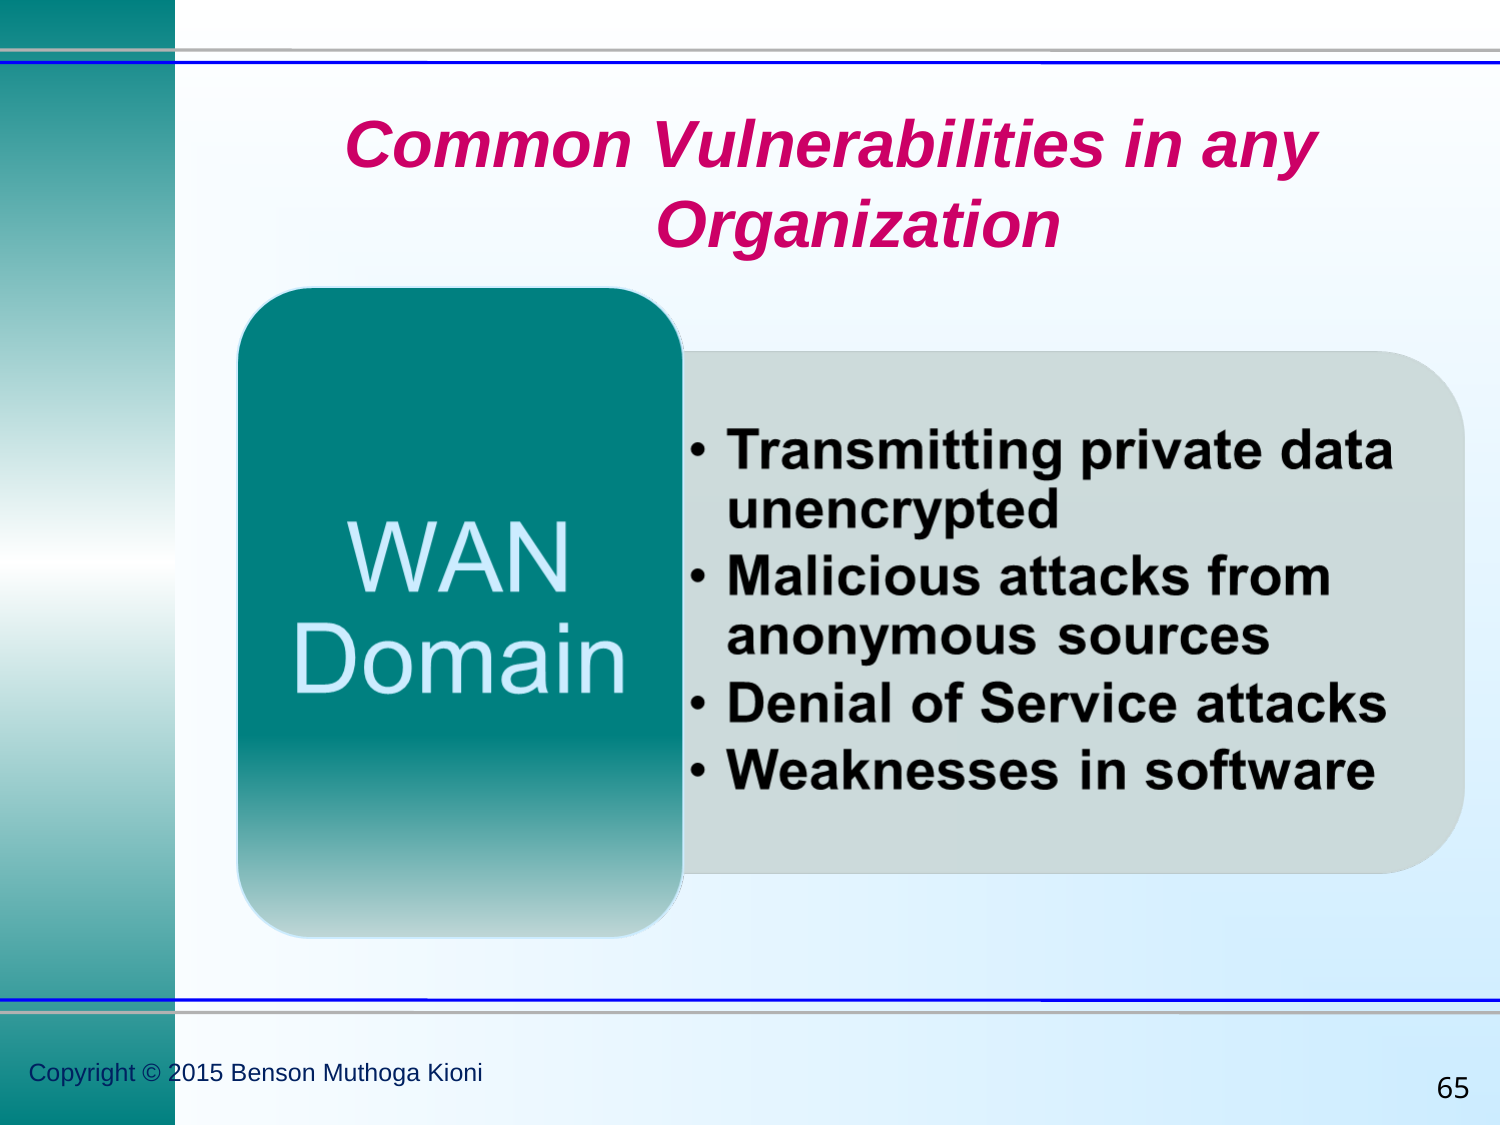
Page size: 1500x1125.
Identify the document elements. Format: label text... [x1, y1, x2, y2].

picture [175, 1002, 1500, 1011]
picture [175, 1015, 1500, 1125]
picture [175, 52, 1500, 61]
text_box Common Vulnerabilities in any Organization [212, 87, 1450, 276]
picture [175, 65, 1500, 998]
picture [175, 0, 1500, 48]
